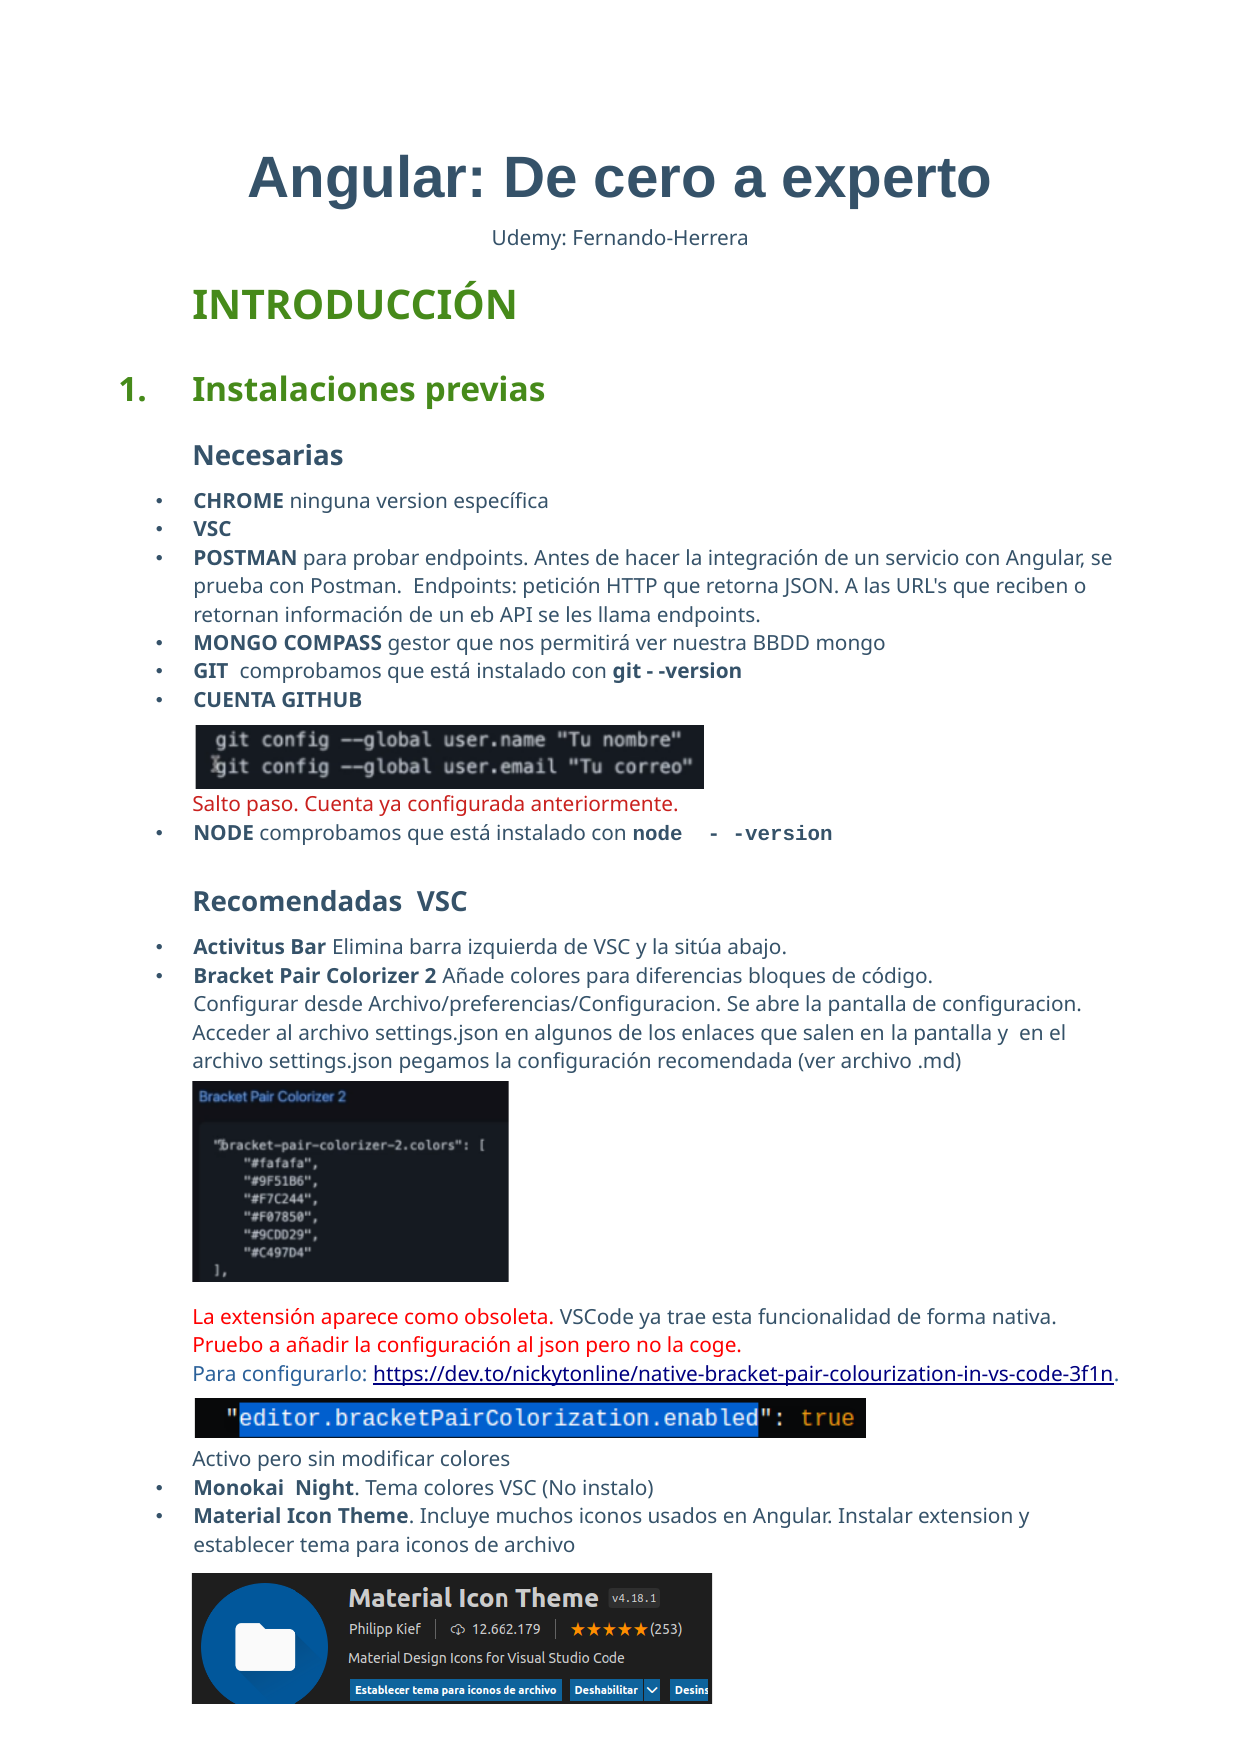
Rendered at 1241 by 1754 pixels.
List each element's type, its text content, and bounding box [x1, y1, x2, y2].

list POSTMAN para probar endpoints. Antes de hacer la integración de un servicio con Angular, se prueba con Postman. Endpoints: petición HTTP que retorna JSON. A las URL's que reciben o retornan información de un eb API se les llama endpoints. [156, 543, 1122, 628]
subtitle Necesarias [118, 436, 1122, 473]
list Configurar desde Archivo/preferencias/Configuracion. Se abre la pantalla de configuracion. [156, 989, 1122, 1018]
list GIT comprobamos que está instalado con git - -version [156, 657, 1122, 685]
text Para configurarlo: https://dev.to/nickytonline/native-bracket-pair-colourization-in-vs-code-3f1n. [118, 1359, 1122, 1387]
list CUENTA GITHUB [156, 685, 1122, 713]
list NODE comprobamos que está instalado con node - -version [156, 818, 1122, 846]
picture [195, 725, 704, 789]
picture [191, 1573, 713, 1704]
list Monokai Night. Tema colores VSC (No instalo) [156, 1473, 1122, 1501]
list Bracket Pair Colorizer 2 Añade colores para diferencias bloques de código. [156, 961, 1122, 989]
list MONGO COMPASS gestor que nos permitirá ver nuestra BBDD mongo [156, 628, 1122, 657]
title Angular: De cero a experto [118, 143, 1122, 210]
list CHROME ninguna version específica [156, 486, 1122, 514]
text Udemy: Fernando-Herrera [118, 223, 1122, 251]
picture [192, 1081, 509, 1282]
text Activo pero sin modificar colores [118, 1444, 1122, 1473]
text La extensión aparece como obsoleta. VSCode ya trae esta funcionalidad de forma nativa. [118, 1302, 1122, 1331]
list Activitus Bar Elimina barra izquierda de VSC y la sitúa abajo. [156, 932, 1122, 961]
subtitle INTRODUCCIÓN [118, 276, 1122, 332]
picture [194, 1398, 866, 1438]
text Acceder al archivo settings.json en algunos de los enlaces que salen en la pantalla y en el archivo settings.json pegamos la configuración recomendada (ver archivo .md) [118, 1018, 1122, 1075]
subtitle Recomendadas VSC [118, 882, 1122, 920]
list Material Icon Theme. Incluye muchos iconos usados en Angular. Instalar extension y establecer tema para iconos de archivo [156, 1501, 1122, 1558]
subtitle Instalaciones previas [118, 365, 1122, 411]
list VSC [156, 514, 1122, 543]
text Salto paso. Cuenta ya configurada anteriormente. [118, 789, 1122, 818]
text Pruebo a añadir la configuración al json pero no la coge. [118, 1331, 1122, 1359]
